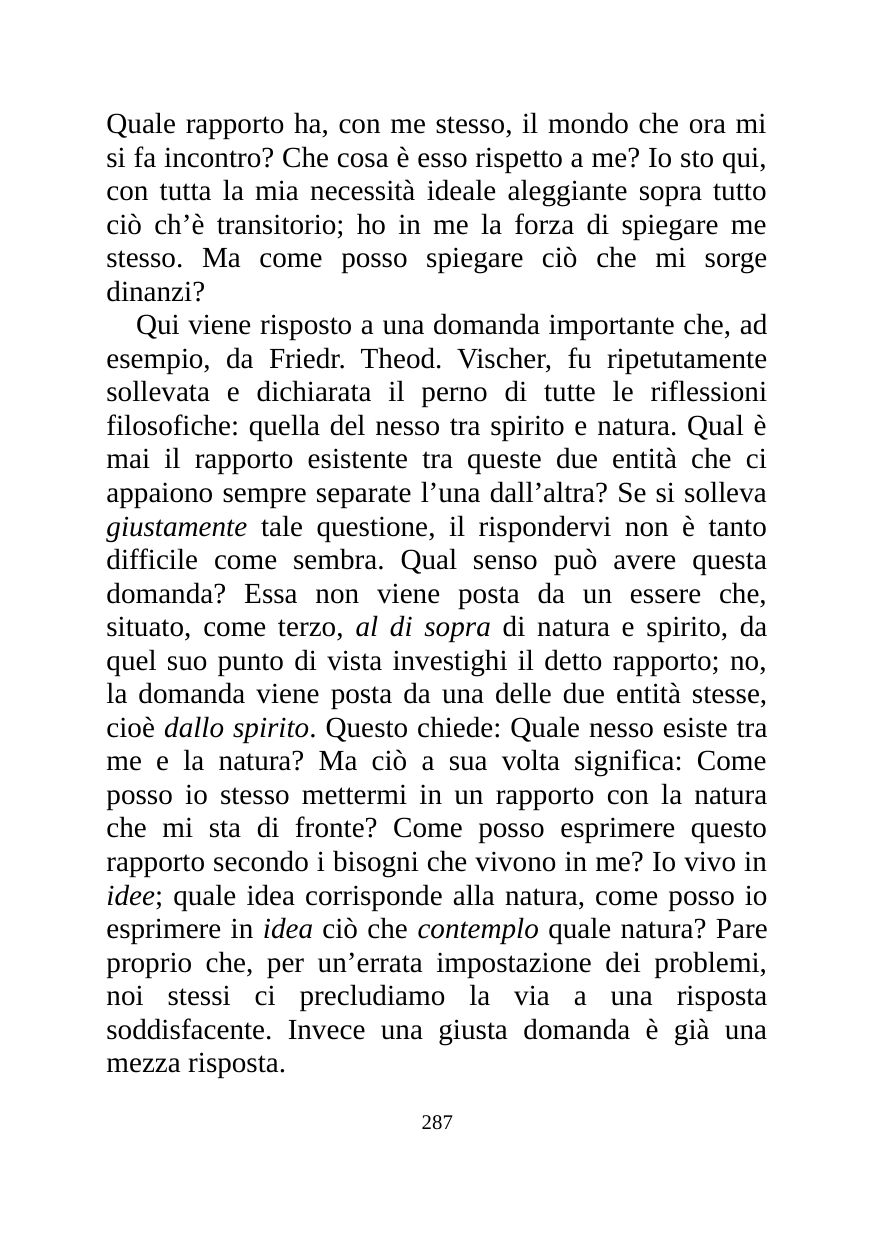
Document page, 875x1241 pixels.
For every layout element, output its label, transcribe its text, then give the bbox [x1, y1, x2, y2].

text Quale rapporto ha, con me stesso, il mondo che ora mi si fa incontro? Che cosa è esso rispetto a me? Io sto qui, con tutta la mia necessità ideale aleggiante sopra tutto ciò ch’è transitorio; ho in me la forza di spiegare me stesso. Ma come posso spiegare ciò che mi sorge dinanzi? [106, 106, 768, 307]
text Qui viene risposto a una domanda importante che, ad esempio, da Friedr. Theod. Vischer, fu ripetutamente sollevata e dichiarata il perno di tutte le riflessioni filosofiche: quella del nesso tra spirito e natura. Qual è mai il rapporto esistente tra queste due entità che ci appaiono sempre separate l’una dall’altra? Se si solleva giustamente tale questione, il rispondervi non è tanto difficile come sembra. Qual senso può avere questa domanda? Essa non viene posta da un essere che, situato, come terzo, al di sopra di natura e spirito, da quel suo punto di vista investighi il detto rapporto; no, la domanda viene posta da una delle due entità stesse, cioè dallo spirito. Questo chiede: Quale nesso esiste tra me e la natura? Ma ciò a sua volta significa: Come posso io stesso mettermi in un rapporto con la natura che mi sta di fronte? Come posso esprimere questo rapporto secondo i bisogni che vivono in me? Io vivo in idee; quale idea corrisponde alla natura, come posso io esprimere in idea ciò che contemplo quale natura? Pare proprio che, per un’errata impostazione dei problemi, noi stessi ci precludiamo la via a una risposta soddisfacente. Invece una giusta domanda è già una mezza risposta. [106, 307, 768, 1079]
